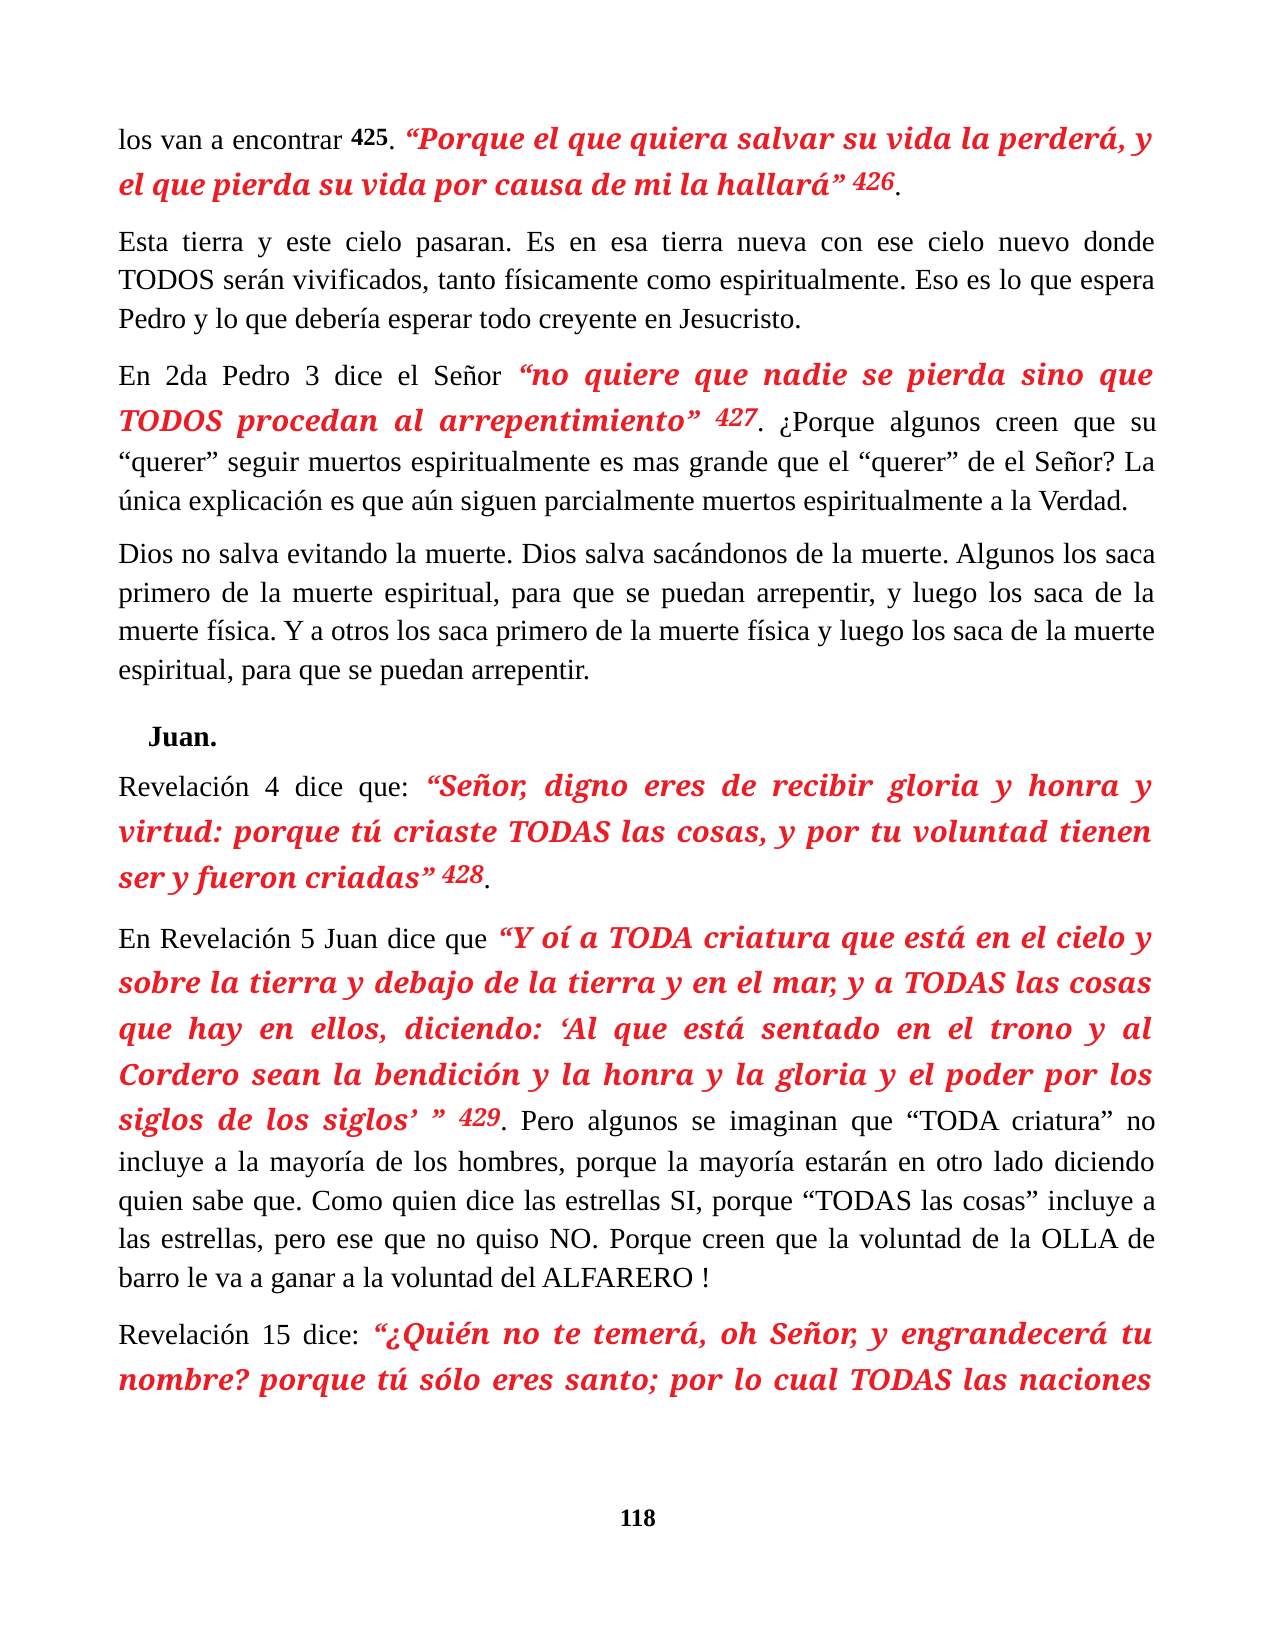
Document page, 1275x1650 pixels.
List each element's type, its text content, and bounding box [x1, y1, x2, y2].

text En Revelación 5 Juan dice que “Y oí a TODA criatura que está en el cielo y sobre la tierra y debajo de la tierra y en el mar, y a TODAS las cosas que hay en ellos, diciendo: ‘Al que está sentado en el trono y al Cordero sean la bendición y la honra y la gloria y el poder por los siglos de los siglos’ ” . Pero algunos se imaginan que “TODA criatura” no incluye a la mayoría de los hombres, porque la mayoría estarán en otro lado diciendo quien sabe que. Como quien dice las estrellas SI, porque “TODAS las cosas” incluye a las estrellas, pero ese que no quiso NO. Porque creen que la voluntad de la OLLA de barro le va a ganar a la voluntad del ALFARERO ! [118, 917, 1157, 1293]
text Esta tierra y este cielo pasaran. Es en esa tierra nueva con ese cielo nuevo donde TODOS serán vivificados, tanto físicamente como espiritualmente. Eso es lo que espera Pedro y lo que debería esperar todo creyente en Jesucristo. [118, 224, 1157, 334]
subtitle Juan. [148, 719, 1157, 753]
text los van a encontrar . “Porque el que quiera salvar su vida la perderá, y el que pierda su vida por causa de mi la hallará” . [118, 118, 1157, 203]
text Revelación 4 dice que: “Señor, digno eres de recibir gloria y honra y virtud: porque tú criaste TODAS las cosas, y por tu voluntad tienen ser y fueron criadas” . [118, 766, 1157, 897]
text Revelación 15 dice: “¿Quién no te temerá, oh Señor, y engrandecerá tu nombre? porque tú sólo eres santo; por lo cual TODAS las naciones [118, 1313, 1157, 1398]
text Dios no salva evitando la muerte. Dios salva sacándonos de la muerte. Algunos los saca primero de la muerte espiritual, para que se puedan arrepentir, y luego los saca de la muerte física. Y a otros los saca primero de la muerte física y luego los saca de la muerte espiritual, para que se puedan arrepentir. [118, 536, 1157, 685]
text En 2da Pedro 3 dice el Señor “no quiere que nadie se pierda sino que TODOS procedan al arrepentimiento” . ¿Porque algunos creen que su “querer” seguir muertos espiritualmente es mas grande que el “querer” de el Señor? La única explicación es que aún siguen parcialmente muertos espiritualmente a la Verdad. [118, 354, 1157, 517]
